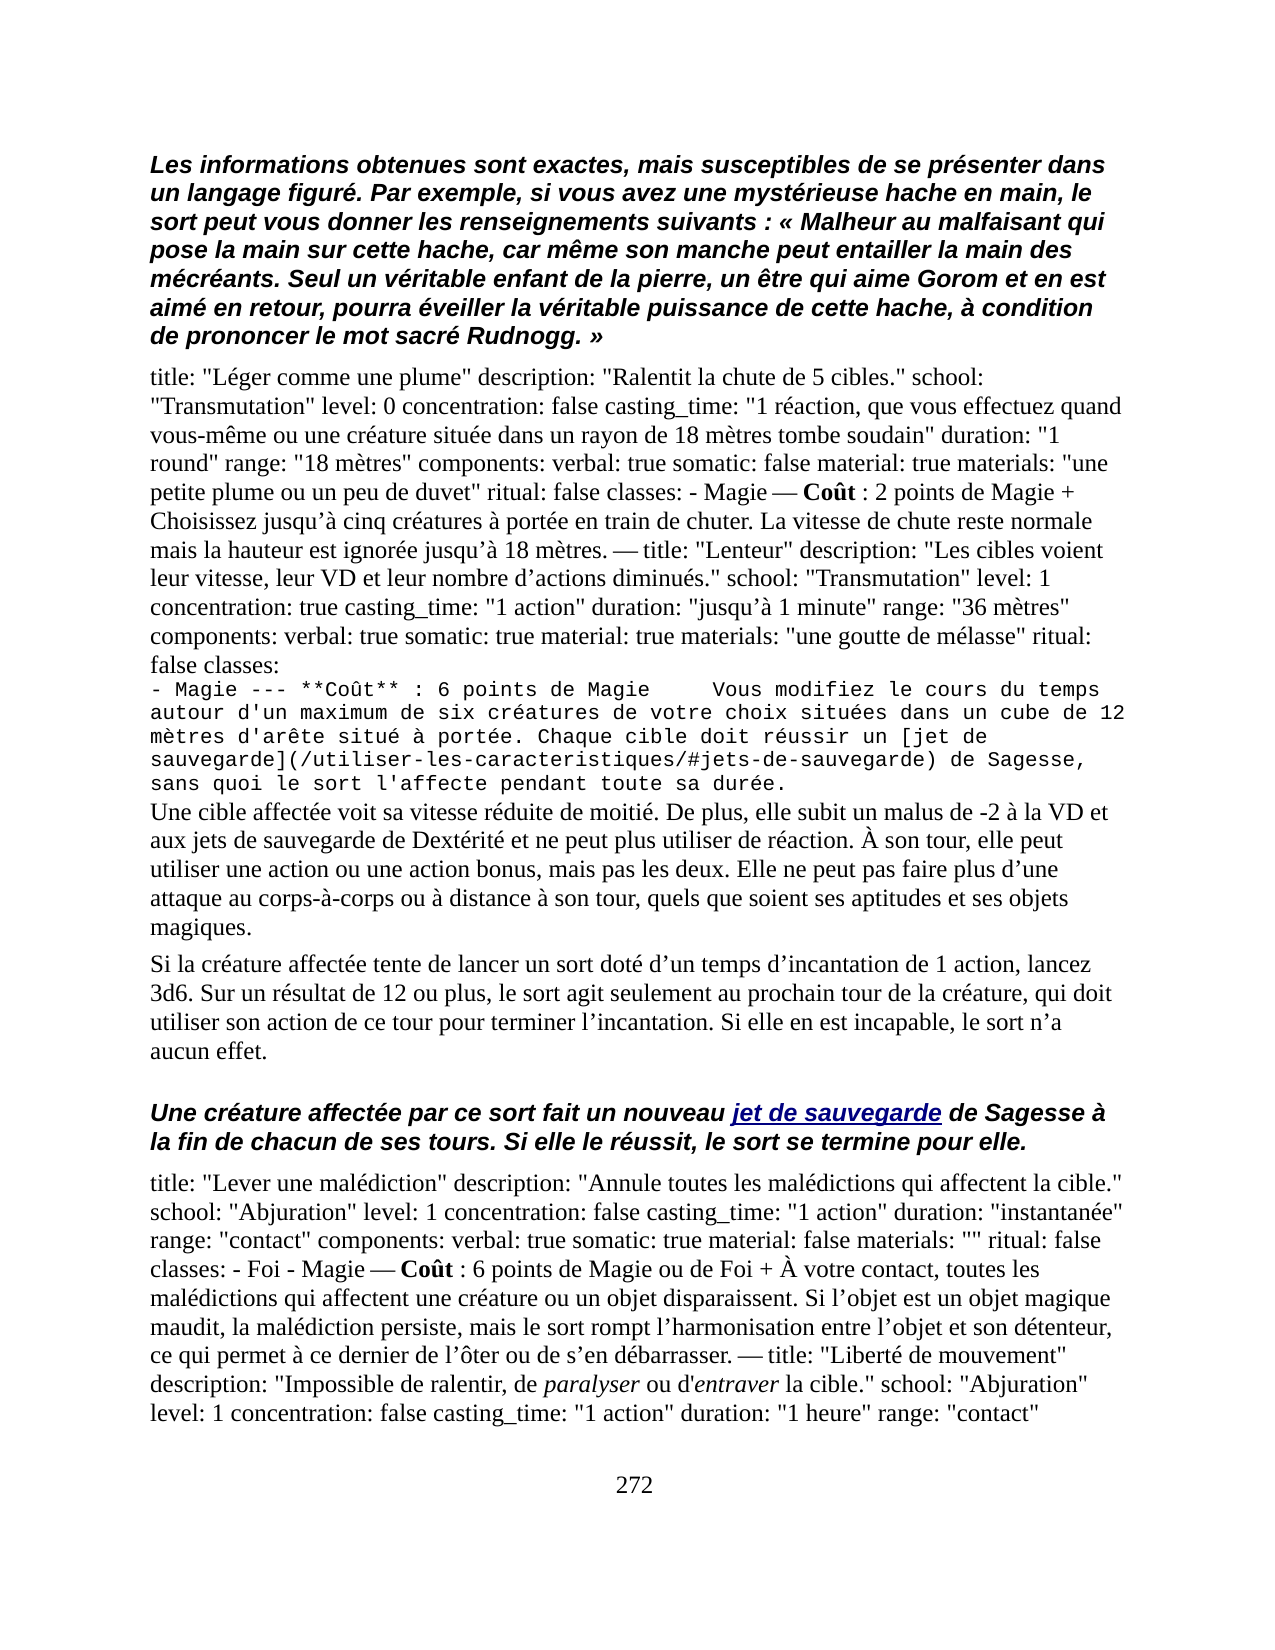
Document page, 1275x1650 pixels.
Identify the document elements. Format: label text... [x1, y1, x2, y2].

text title: "Lever une malédiction" description: "Annule toutes les malédictions qui affectent la cible." school: "Abjuration" level: 1 concentration: false casting_time: "1 action" duration: "instantanée" range: "contact" components: verbal: true somatic: true material: false materials: "" ritual: false classes: - Foi - Magie — Coût : 6 points de Magie ou de Foi + À votre contact, toutes les malédictions qui affectent une créature ou un objet disparaissent. Si l’objet est un objet magique maudit, la malédiction persiste, mais le sort rompt l’harmonisation entre l’objet et son détenteur, ce qui permet à ce dernier de l’ôter ou de s’en débarrasser. — title: "Liberté de mouvement" description: "Impossible de ralentir, de paralyser ou d'entraver la cible." school: "Abjuration" level: 1 concentration: false casting_time: "1 action" duration: "1 heure" range: "contact" [150, 1168, 1125, 1427]
text Une cible affectée voit sa vitesse réduite de moitié. De plus, elle subit un malus de -2 à la VD et aux jets de sauvegarde de Dextérité et ne peut plus utiliser de réaction. À son tour, elle peut utiliser une action ou une action bonus, mais pas les deux. Elle ne peut pas faire plus d’une attaque au corps-à-corps ou à distance à son tour, quels que soient ses aptitudes et ses objets magiques. [150, 797, 1125, 941]
text title: "Léger comme une plume" description: "Ralentit la chute de 5 cibles." school: "Transmutation" level: 0 concentration: false casting_time: "1 réaction, que vous effectuez quand vous-même ou une créature située dans un rayon de 18 mètres tombe soudain" duration: "1 round" range: "18 mètres" components: verbal: true somatic: false material: true materials: "une petite plume ou un peu de duvet" ritual: false classes: - Magie — Coût : 2 points de Magie + Choisissez jusqu’à cinq créatures à portée en train de chuter. La vitesse de chute reste normale mais la hauteur est ignorée jusqu’à 18 mètres. — title: "Lenteur" description: "Les cibles voient leur vitesse, leur VD et leur nombre d’actions diminués." school: "Transmutation" level: 1 concentration: true casting_time: "1 action" duration: "jusqu’à 1 minute" range: "36 mètres" components: verbal: true somatic: true material: true materials: "une goutte de mélasse" ritual: false classes: [150, 362, 1125, 678]
text Si la créature affectée tente de lancer un sort doté d’un temps d’incantation de 1 action, lancez 3d6. Sur un résultat de 12 ou plus, le sort agit seulement au prochain tour de la créature, qui doit utiliser son action de ce tour pour terminer l’incantation. Si elle en est incapable, le sort n’a aucun effet. [150, 949, 1125, 1064]
subtitle Une créature affectée par ce sort fait un nouveau jet de sauvegarde de Sagesse à la fin de chacun de ses tours. Si elle le réussit, le sort se termine pour elle. [150, 1098, 1125, 1156]
subtitle Les informations obtenues sont exactes, mais susceptibles de se présenter dans un langage figuré. Par exemple, si vous avez une mystérieuse hache en main, le sort peut vous donner les renseignements suivants : « Malheur au malfaisant qui pose la main sur cette hache, car même son manche peut entailler la main des mécréants. Seul un véritable enfant de la pierre, un être qui aime Gorom et en est aimé en retour, pourra éveiller la véritable puissance de cette hache, à condition de prononcer le mot sacré Rudnogg. » [150, 150, 1125, 350]
text - Magie --- **Coût** : 6 points de Magie Vous modifiez le cours du temps autour d'un maximum de six créatures de votre choix situées dans un cube de 12 mètres d'arête situé à portée. Chaque cible doit réussir un [jet de sauvegarde](/utiliser-les-caracteristiques/#jets-de-sauvegarde) de Sagesse, sans quoi le sort l'affecte pendant toute sa durée. [150, 678, 1125, 797]
